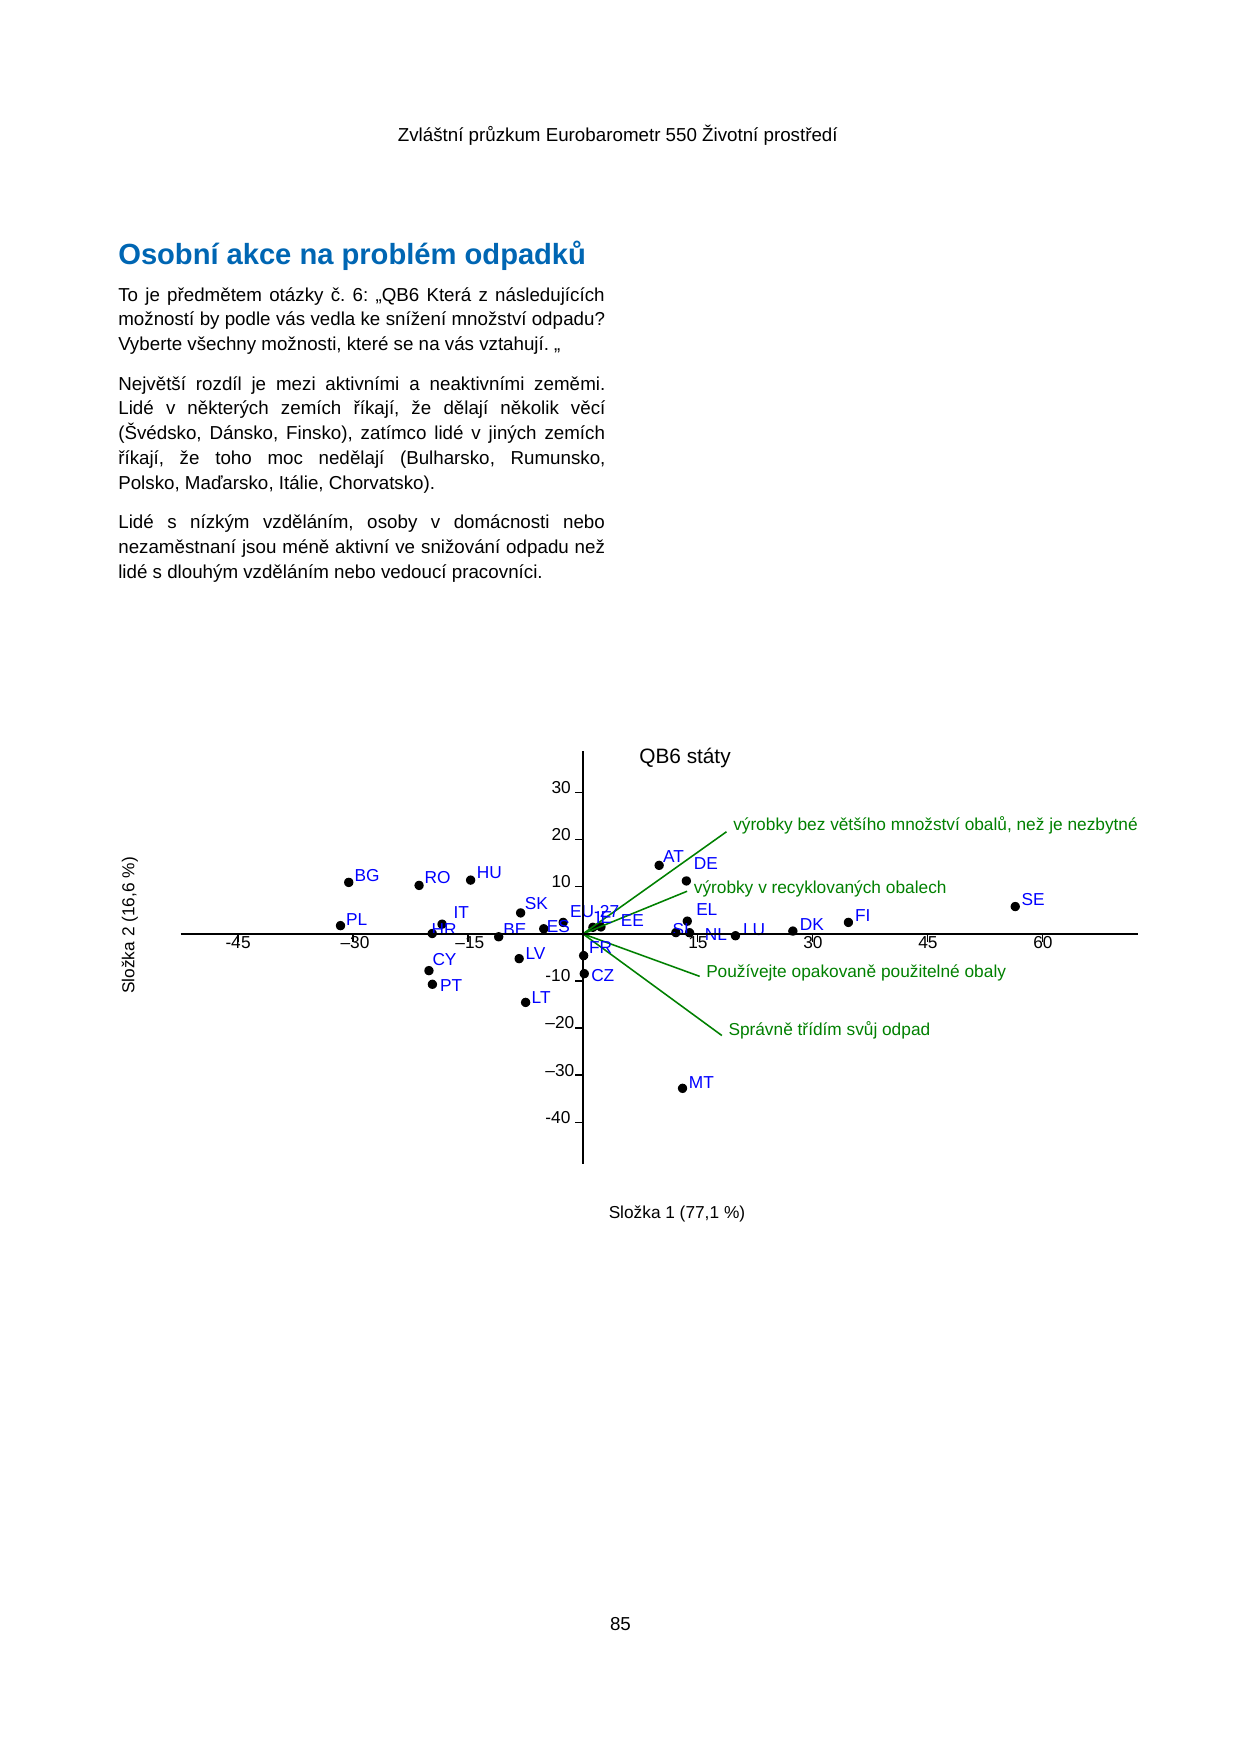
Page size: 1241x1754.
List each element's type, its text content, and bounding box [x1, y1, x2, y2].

subtitle Osobní akce na problém odpadků [118, 237, 605, 271]
text Lidé s nízkým vzděláním, osoby v domácnosti nebo nezaměstnaní jsou méně aktivní ve snižování odpadu než lidé s dlouhým vzděláním nebo vedoucí pracovníci. [118, 511, 605, 582]
text To je předmětem otázky č. 6: „QB6 Která z následujících možností by podle vás vedla ke snížení množství odpadu? Vyberte všechny možnosti, které se na vás vztahují. „ [118, 283, 605, 354]
text Největší rozdíl je mezi aktivními a neaktivními zeměmi. Lidé v některých zemích říkají, že dělají několik věcí (Švédsko, Dánsko, Finsko), zatímco lidé v jiných zemích říkají, že toho moc nedělají (Bulharsko, Rumunsko, Polsko, Maďarsko, Itálie, Chorvatsko). [118, 372, 605, 493]
